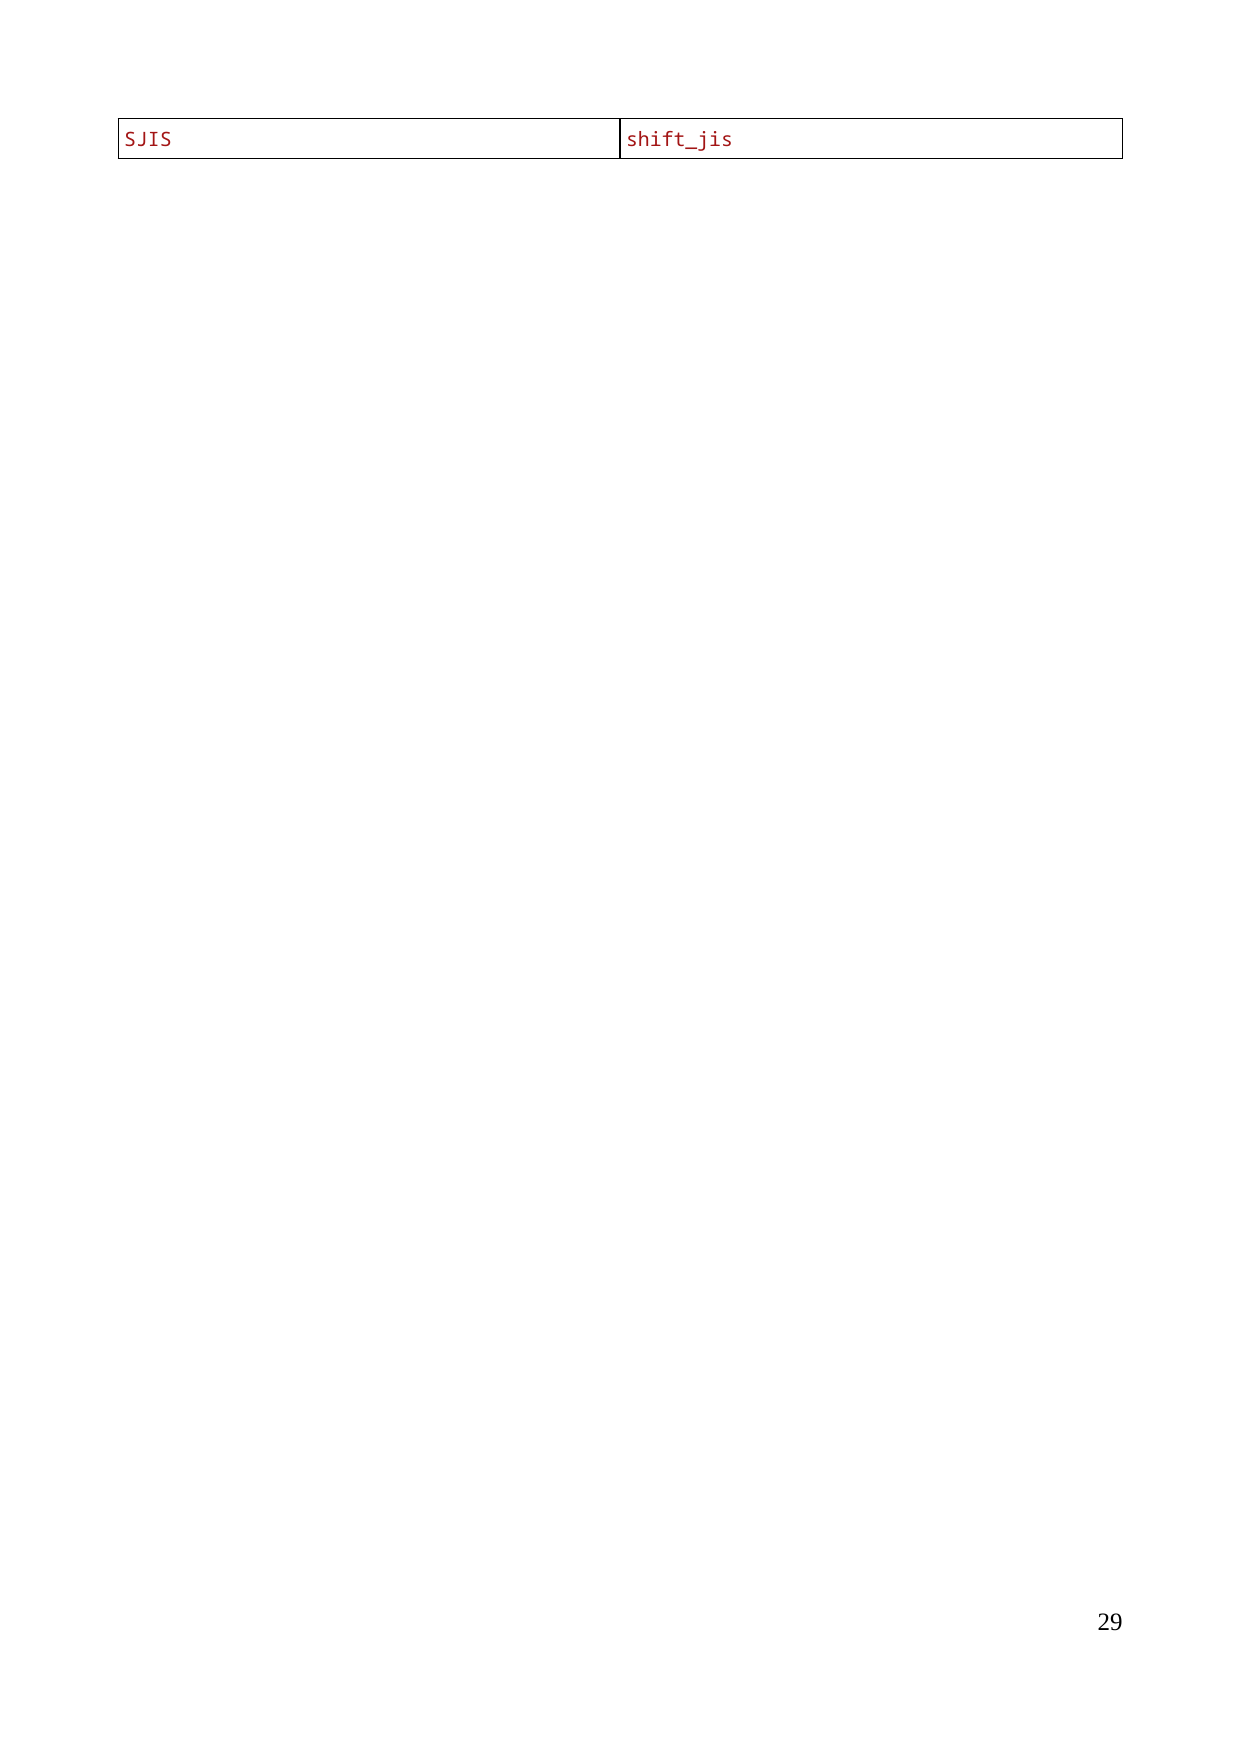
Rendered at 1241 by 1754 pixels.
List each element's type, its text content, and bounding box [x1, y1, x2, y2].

table_cell shift_jis [621, 119, 1122, 158]
table_cell SJIS [119, 119, 619, 158]
